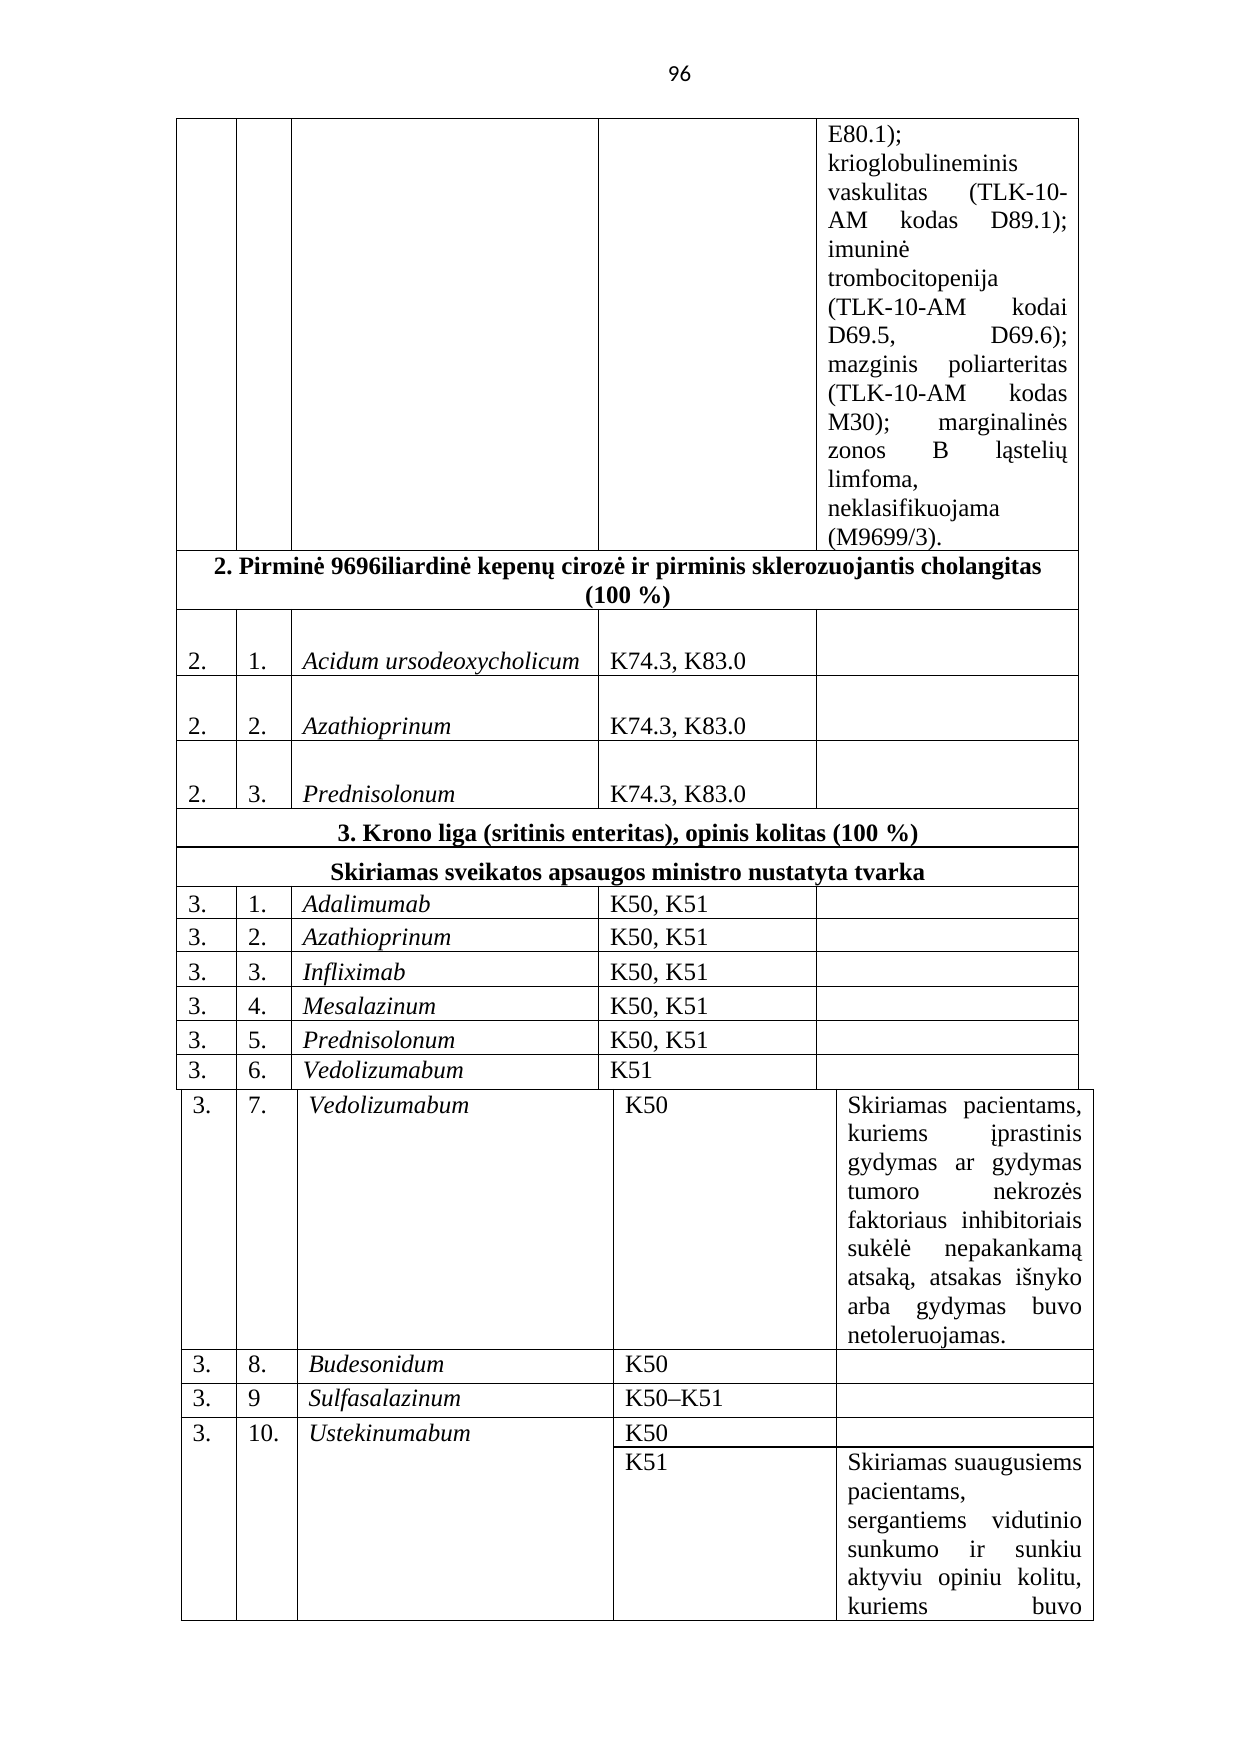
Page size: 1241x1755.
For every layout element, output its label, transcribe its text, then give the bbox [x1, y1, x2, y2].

table_cell [1109, 886, 1123, 918]
table_cell [1109, 1020, 1123, 1054]
table_cell [1109, 918, 1123, 951]
table_cell 3. [177, 887, 236, 918]
table_cell [1084, 886, 1088, 918]
table_cell Skiriamas pacientams, kuriems įprastinis gydymas ar gydymas tumoro nekrozės faktoriaus inhibitoriais sukėlė nepakankamą atsaką, atsakas išnyko arba gydymas buvo netoleruojamas. [837, 1090, 1093, 1348]
table_cell 3. [177, 1055, 236, 1089]
table_cell Acidum ursodeoxycholicum [292, 610, 598, 674]
table_cell [1079, 609, 1083, 674]
table_cell 1. [237, 610, 291, 674]
table_cell [1093, 986, 1099, 1020]
table_cell [1088, 986, 1093, 1020]
table_cell Budesonidum [298, 1350, 613, 1382]
table_cell 3. [182, 1090, 236, 1348]
table_cell [1109, 846, 1123, 886]
table_cell 2. [237, 676, 291, 740]
table_cell [1109, 118, 1123, 550]
table_cell [1109, 1383, 1123, 1417]
table_cell [1103, 118, 1109, 550]
table_cell [1084, 951, 1088, 986]
table_cell [1099, 1446, 1103, 1620]
table_cell [1093, 808, 1099, 846]
table_cell K74.3, K83.0 [599, 676, 816, 740]
table_cell [1109, 1417, 1123, 1446]
table_cell [1094, 1349, 1099, 1382]
table_cell 7. [237, 1090, 297, 1348]
table_cell [1103, 1020, 1109, 1054]
table_cell [1079, 808, 1083, 846]
table_cell 2. [177, 741, 236, 807]
table_cell [1079, 1020, 1083, 1054]
table_cell 9 [237, 1384, 297, 1417]
table_cell [1103, 1383, 1109, 1417]
table_cell [817, 1021, 1078, 1054]
table_cell [1099, 1089, 1103, 1348]
table_cell Ustekinumabum [298, 1418, 613, 1620]
table_cell [1099, 1417, 1103, 1446]
table_cell [1084, 986, 1088, 1020]
table_cell K51 [614, 1448, 836, 1620]
table_cell [1093, 1020, 1099, 1054]
table_cell [1109, 951, 1123, 986]
table_cell [177, 1349, 181, 1382]
table_cell [837, 1350, 1093, 1382]
table_cell [1099, 550, 1103, 609]
table_cell [1084, 918, 1088, 951]
table_cell [1079, 986, 1083, 1020]
table_cell [1079, 118, 1083, 550]
table_cell [1093, 740, 1099, 807]
table_cell [1109, 1089, 1123, 1348]
table_cell [1088, 846, 1093, 886]
table_cell Vedolizumabum [292, 1055, 598, 1089]
table_cell [817, 676, 1078, 740]
table_cell [1103, 1089, 1109, 1348]
table_cell [1103, 986, 1109, 1020]
table_cell [599, 119, 816, 550]
table_cell K50 [614, 1090, 836, 1348]
table_cell [177, 1446, 181, 1620]
table_cell 3. [177, 987, 236, 1020]
table_cell K50 [614, 1350, 836, 1382]
table_cell [1109, 1446, 1123, 1620]
table_cell [1084, 675, 1088, 740]
table_cell E80.1); krioglobulineminis vaskulitas (TLK-10-AM kodas D89.1); imuninė trombocitopenija (TLK-10-AM kodai D69.5, D69.6); mazginis poliarteritas (TLK-10-AM kodas M30); marginalinės zonos B ląstelių limfoma, neklasifikuojama (M9699/3). [817, 119, 1078, 550]
table_cell [1103, 918, 1109, 951]
table_cell [1084, 1020, 1088, 1054]
table_cell [837, 1418, 1093, 1446]
table_cell 2. [237, 919, 291, 951]
table_cell [837, 1384, 1093, 1417]
table_cell [1088, 808, 1093, 846]
table_cell 3. [177, 919, 236, 951]
table_cell [177, 1090, 181, 1348]
table_cell K50–K51 [614, 1384, 836, 1417]
table_cell [1088, 951, 1093, 986]
table_cell [1103, 886, 1109, 918]
table_cell K74.3, K83.0 [599, 610, 816, 674]
table_cell Infliximab [292, 952, 598, 986]
table_cell [1084, 740, 1088, 807]
table_cell [1094, 1383, 1099, 1417]
table_cell [1103, 808, 1109, 846]
table_cell [1099, 951, 1103, 986]
table_cell K51 [599, 1055, 816, 1089]
table_cell [1109, 808, 1123, 846]
table_cell [1088, 118, 1093, 550]
table_cell [817, 987, 1078, 1020]
table_cell [1093, 918, 1099, 951]
table_cell [817, 1055, 1078, 1089]
table_cell [1099, 1349, 1103, 1382]
table_cell [1103, 846, 1109, 886]
table_cell [1094, 1417, 1099, 1446]
table_cell Azathioprinum [292, 676, 598, 740]
table_cell [1079, 550, 1083, 609]
table_cell 6. [237, 1055, 291, 1089]
table_cell [1088, 1054, 1093, 1089]
table_cell 5. [237, 1021, 291, 1054]
table_cell [817, 610, 1078, 674]
table_cell [1084, 808, 1088, 846]
table_cell [1103, 675, 1109, 740]
table_cell [1084, 1054, 1088, 1089]
table_cell [817, 741, 1078, 807]
table_cell [1079, 951, 1083, 986]
table_cell Azathioprinum [292, 919, 598, 951]
table_cell [177, 119, 236, 550]
table_cell [817, 887, 1078, 918]
table_cell [1093, 886, 1099, 918]
table_cell [1109, 675, 1123, 740]
table_cell [292, 119, 598, 550]
table_cell K50, K51 [599, 1021, 816, 1054]
table_cell [1103, 1446, 1109, 1620]
table_cell [1103, 1417, 1109, 1446]
table_cell K50, K51 [599, 952, 816, 986]
table_cell [1103, 1054, 1109, 1089]
table_cell [1099, 118, 1103, 550]
table_cell [1109, 1349, 1123, 1382]
table_cell [1099, 1020, 1103, 1054]
table_cell [177, 1417, 181, 1446]
table_cell [1099, 986, 1103, 1020]
table_cell [1079, 846, 1083, 886]
table_cell [1099, 918, 1103, 951]
table_cell [237, 119, 291, 550]
table_cell [1079, 1054, 1083, 1089]
table_cell [1109, 550, 1123, 609]
table_cell Adalimumab [292, 887, 598, 918]
table_cell Sulfasalazinum [298, 1384, 613, 1417]
table_cell 3. [237, 952, 291, 986]
table_cell [1093, 118, 1099, 550]
table_cell 3. [237, 741, 291, 807]
table_cell 3. [177, 952, 236, 986]
table_cell 3. [182, 1418, 236, 1620]
table_cell [817, 919, 1078, 951]
table_cell 3. [177, 1021, 236, 1054]
table_cell [1084, 118, 1088, 550]
table_cell [1109, 740, 1123, 807]
table_cell [1103, 951, 1109, 986]
table_cell [1094, 1446, 1099, 1620]
table_cell [1103, 550, 1109, 609]
table_cell Skiriamas sveikatos apsaugos ministro nustatyta tvarka [177, 848, 1078, 886]
table_cell [1088, 740, 1093, 807]
table_cell K50 [614, 1418, 836, 1446]
table_cell 2. [177, 676, 236, 740]
table_cell [1099, 846, 1103, 886]
table_cell 2. Pirminė 11iliardinė kepenų cirozė ir pirminis sklerozuojantis cholangitas (100 %) [177, 551, 1078, 609]
table_cell [1084, 609, 1088, 674]
table_cell [1109, 1054, 1123, 1089]
table_cell [1079, 675, 1083, 740]
table_cell [1094, 1089, 1099, 1348]
table_cell 2. [177, 610, 236, 674]
table_cell [1093, 609, 1099, 674]
table_cell [1093, 550, 1099, 609]
table_cell [177, 1383, 181, 1417]
table_cell [1109, 986, 1123, 1020]
table_cell [1088, 550, 1093, 609]
table_cell [1099, 886, 1103, 918]
table_cell 8. [237, 1350, 297, 1382]
table_cell [1099, 675, 1103, 740]
table_cell [1079, 740, 1083, 807]
table_cell 3. [182, 1384, 236, 1417]
table_cell K50, K51 [599, 887, 816, 918]
table_cell [1079, 886, 1083, 918]
table_cell K50, K51 [599, 919, 816, 951]
table_cell Skiriamas suaugusiems pacientams, sergantiems vidutinio sunkumo ir sunkiu aktyviu opiniu kolitu, kuriems buvo [837, 1448, 1093, 1620]
table_cell [1093, 846, 1099, 886]
table_cell [1088, 675, 1093, 740]
table_cell [1099, 1054, 1103, 1089]
table_cell [1084, 846, 1088, 886]
table_cell [1103, 1349, 1109, 1382]
table_cell [1093, 675, 1099, 740]
table_cell 10. [237, 1418, 297, 1620]
table_cell [1109, 609, 1123, 674]
table_cell [1084, 550, 1088, 609]
table_cell K50, K51 [599, 987, 816, 1020]
table_cell 3. [182, 1350, 236, 1382]
table_cell Vedolizumabum [298, 1090, 613, 1348]
table_cell [1093, 1054, 1099, 1089]
table_cell Prednisolonum [292, 741, 598, 807]
table_cell [1093, 951, 1099, 986]
table_cell 4. [237, 987, 291, 1020]
table_cell [1088, 918, 1093, 951]
table_cell 1. [237, 887, 291, 918]
table_cell 3. Krono liga (sritinis enteritas), opinis kolitas (100 %) [177, 809, 1078, 846]
table_cell [1099, 740, 1103, 807]
table_cell [1099, 1383, 1103, 1417]
table_cell [1088, 609, 1093, 674]
table_cell [1099, 609, 1103, 674]
table_cell [1103, 740, 1109, 807]
table_cell [1099, 808, 1103, 846]
table_cell K74.3, K83.0 [599, 741, 816, 807]
table_cell [1079, 918, 1083, 951]
table_cell [1103, 609, 1109, 674]
table_cell [1088, 886, 1093, 918]
table_cell [1088, 1020, 1093, 1054]
table_cell Mesalazinum [292, 987, 598, 1020]
table_cell [817, 952, 1078, 986]
table_cell Prednisolonum [292, 1021, 598, 1054]
